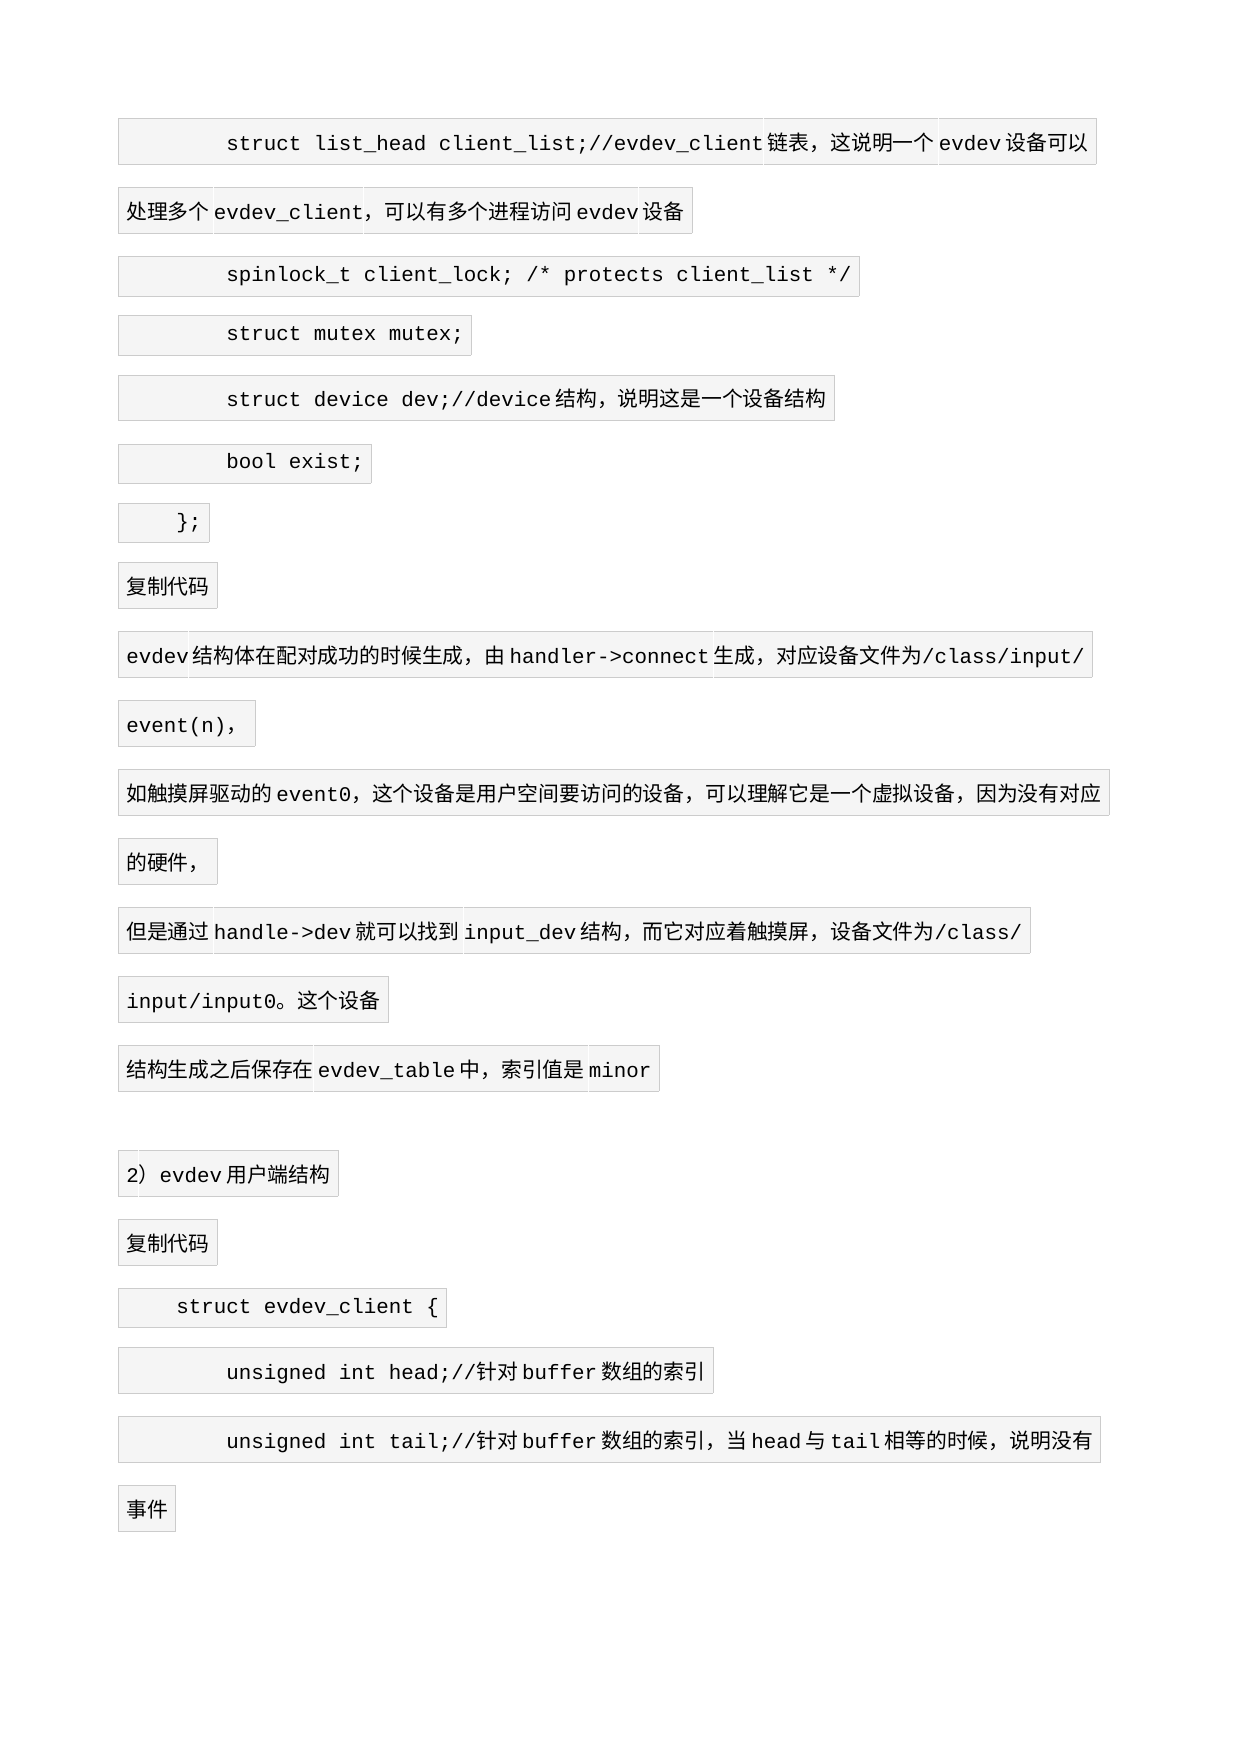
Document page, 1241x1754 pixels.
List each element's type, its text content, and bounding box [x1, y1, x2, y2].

text 结构生成之后保存在evdev_table中，索引值是minor [119, 1046, 659, 1091]
text [660, 1045, 1122, 1091]
text 复制代码 [119, 563, 217, 608]
text evdev结构体在配对成功的时候生成，由handler->connect生成，对应设备文件为/class/input/event(n)， [118, 631, 1122, 746]
text spinlock_t client_lock; /* protects client_list */ [119, 257, 859, 296]
text struct evdev_client { [119, 1289, 446, 1327]
text 但是通过handle->dev就可以找到input_dev结构，而它对应着触摸屏，设备文件为/class/input/input0。这个设备 [118, 907, 1122, 1022]
text 复制代码 [119, 1220, 217, 1265]
text [860, 256, 1122, 296]
text struct mutex mutex; [119, 316, 471, 355]
text [218, 562, 1122, 608]
text unsigned int head;//针对buffer数组的索引 [119, 1348, 713, 1393]
text [714, 1347, 1122, 1393]
text 如触摸屏驱动的event0，这个设备是用户空间要访问的设备，可以理解它是一个虚拟设备，因为没有对应的硬件， [118, 769, 1122, 884]
text bool exist; [119, 445, 371, 483]
text [339, 1150, 1122, 1196]
text [447, 1288, 1122, 1327]
text [210, 503, 1122, 542]
text [218, 1219, 1122, 1265]
text unsigned int tail;//针对buffer数组的索引，当head与tail相等的时候，说明没有事件 [118, 1416, 1122, 1531]
text struct device dev;//device结构，说明这是一个设备结构 [119, 376, 834, 420]
text [372, 444, 1122, 483]
text struct list_head client_list;//evdev_client链表，这说明一个evdev设备可以处理多个evdev_client，可以有多个进程访问evdev设备 [118, 118, 1122, 233]
text }; [119, 504, 209, 542]
text [472, 315, 1122, 355]
text 2）evdev用户端结构 [119, 1151, 338, 1196]
text [835, 374, 1122, 421]
